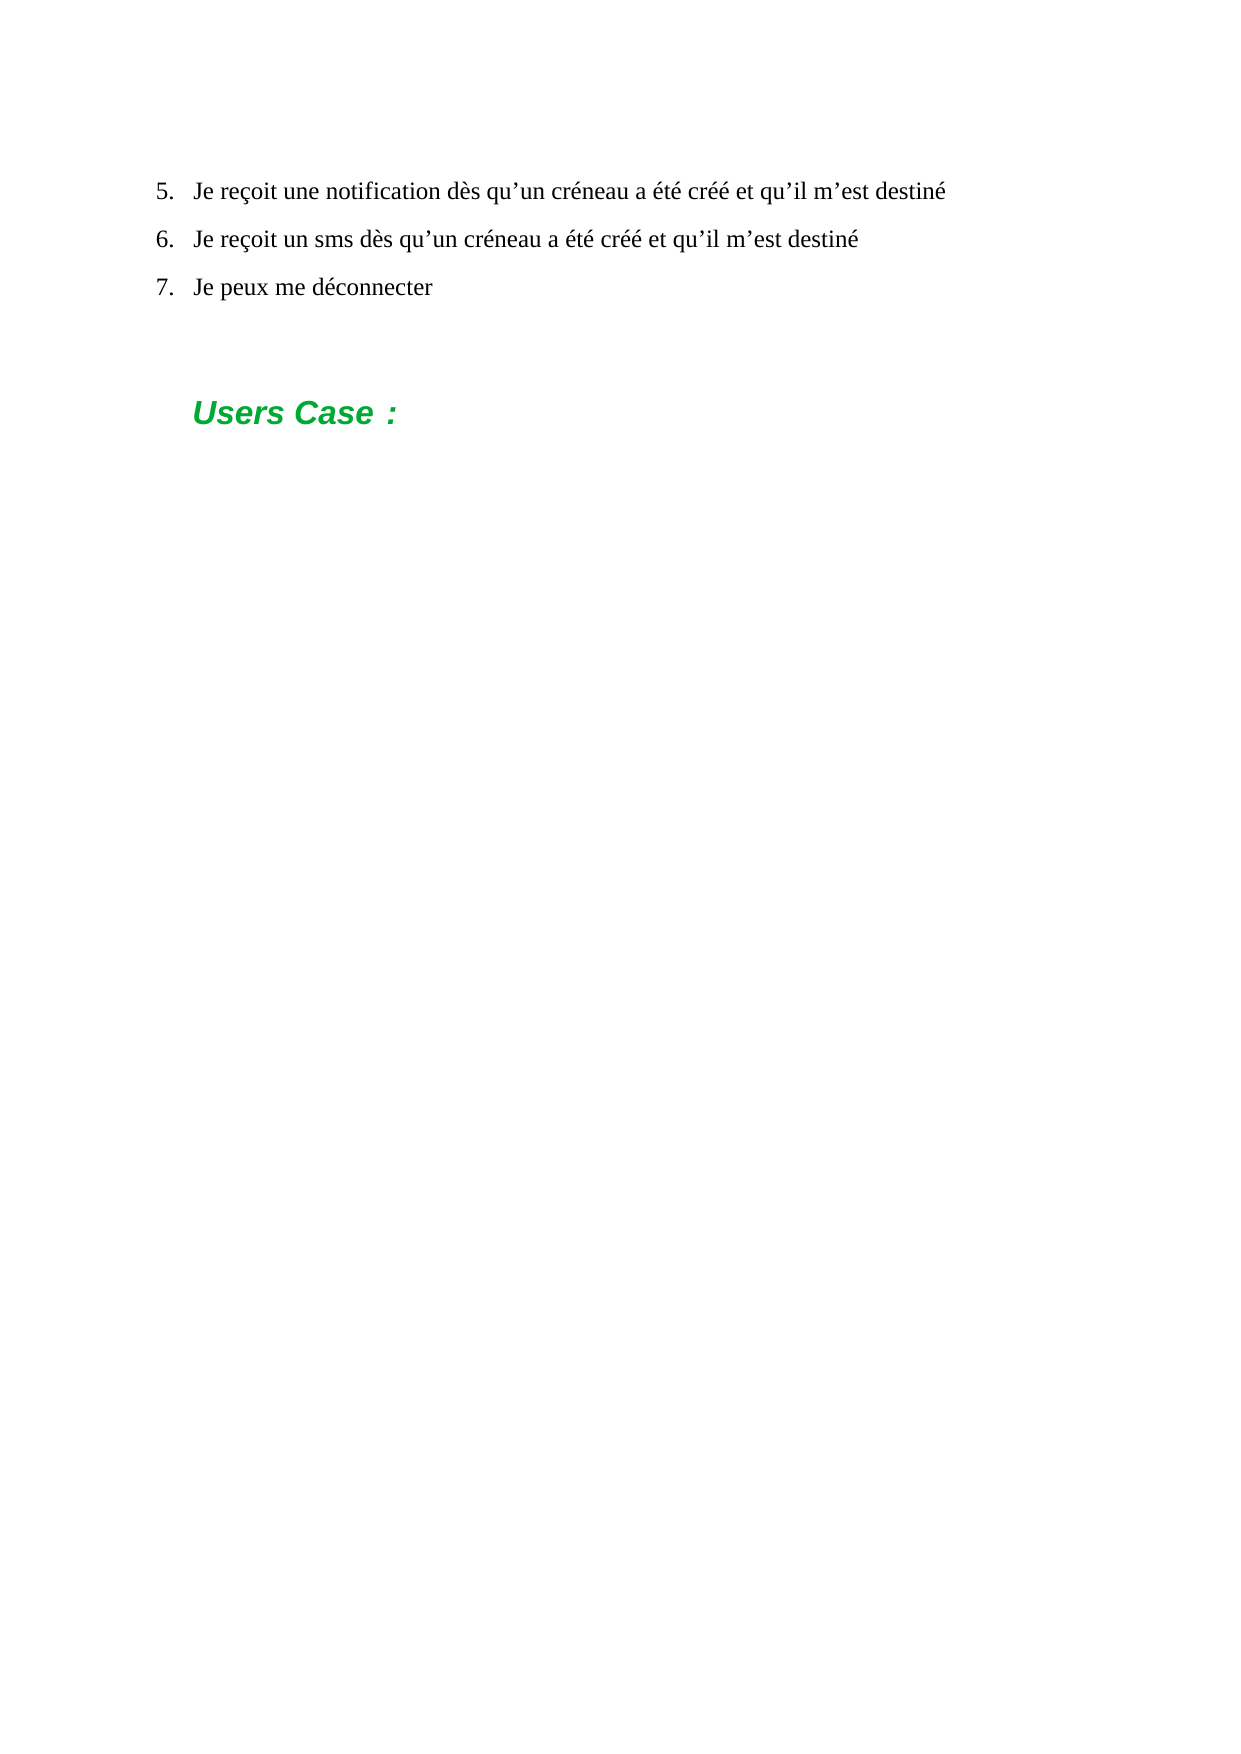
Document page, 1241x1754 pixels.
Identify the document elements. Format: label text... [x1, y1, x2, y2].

list Je peux me déconnecter [156, 272, 1122, 300]
list Je reçoit un sms dès qu’un créneau a été créé et qu’il m’est destiné [156, 224, 1122, 253]
list Je reçoit une notification dès qu’un créneau a été créé et qu’il m’est destiné [156, 176, 1122, 205]
subtitle Users Case : [118, 393, 1122, 431]
